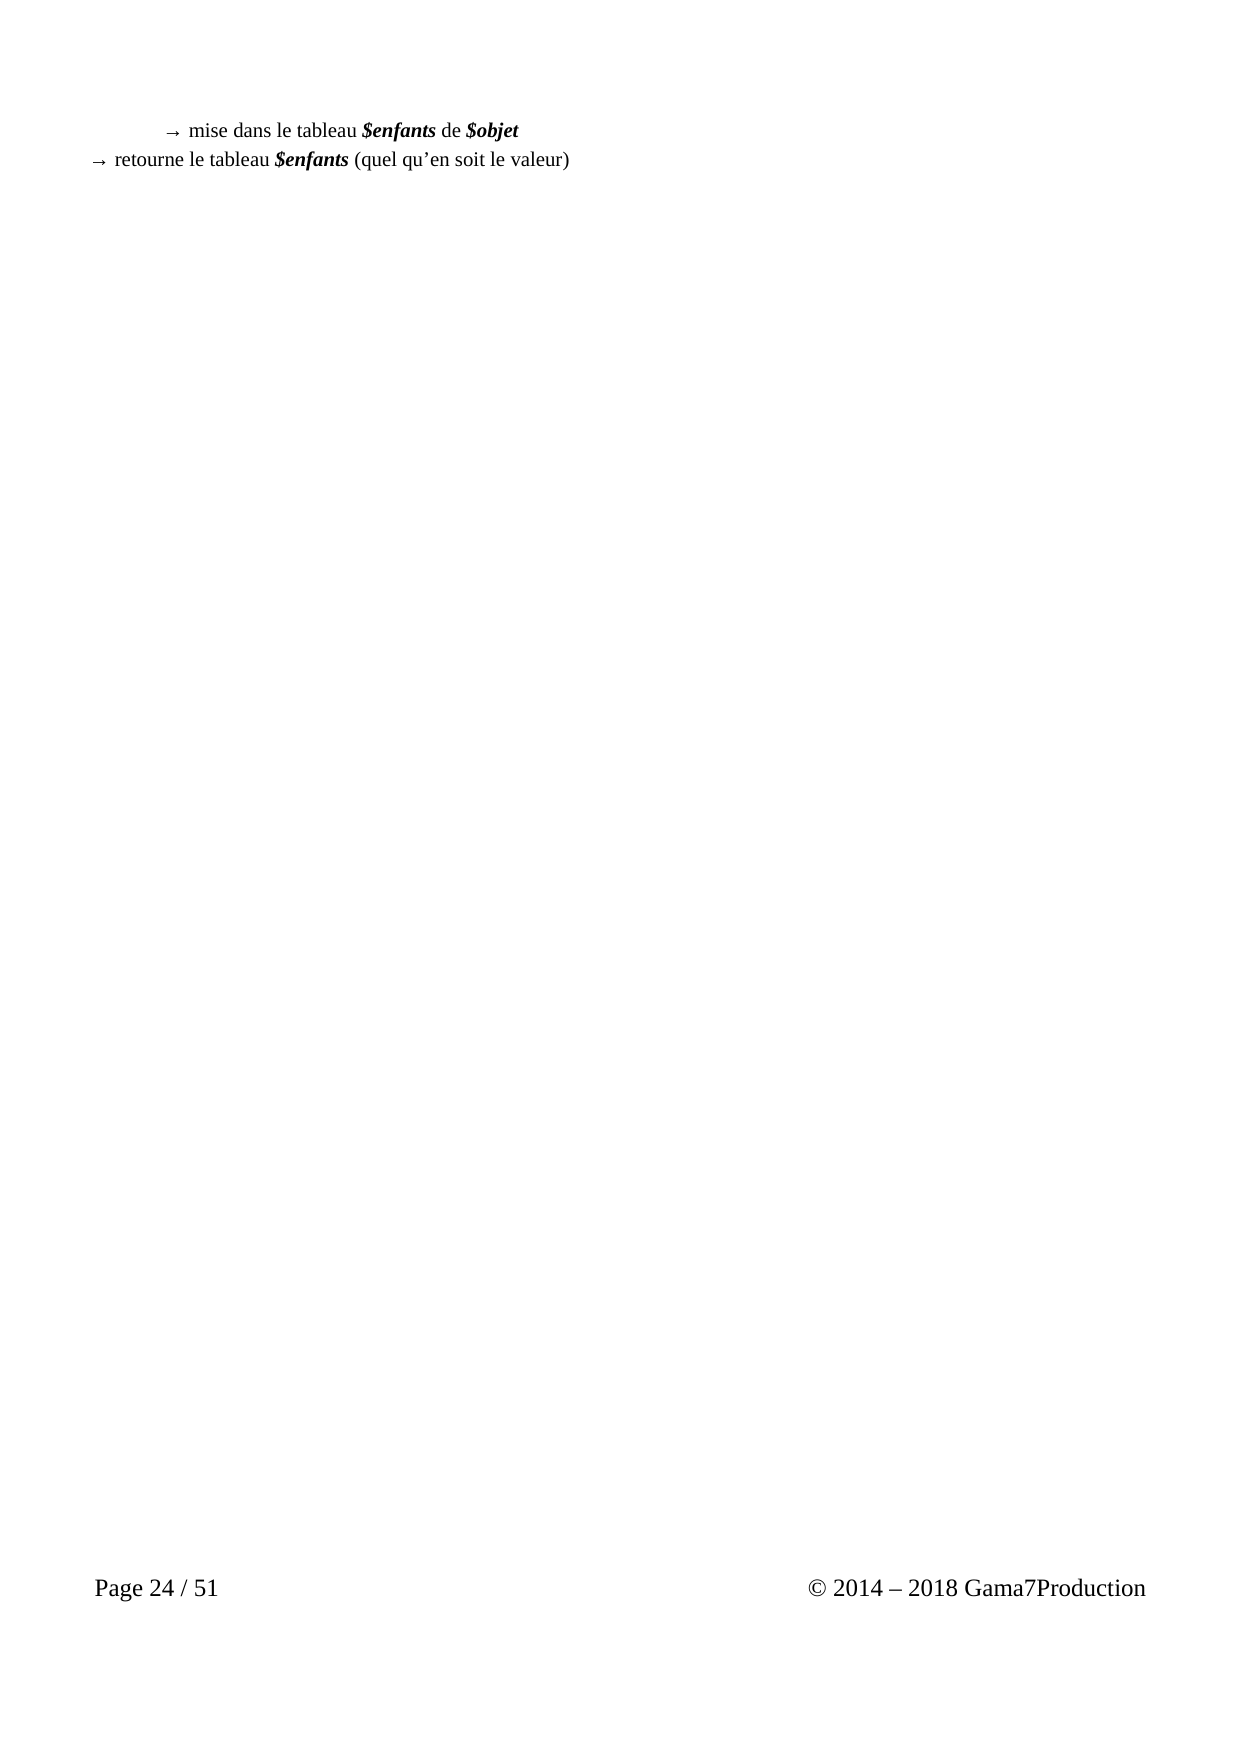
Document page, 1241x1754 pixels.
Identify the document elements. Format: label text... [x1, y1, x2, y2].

text → retourne le tableau $enfants (quel qu’en soit le valeur) [88, 147, 1152, 171]
text → mise dans le tableau $enfants de $objet [88, 118, 1152, 142]
